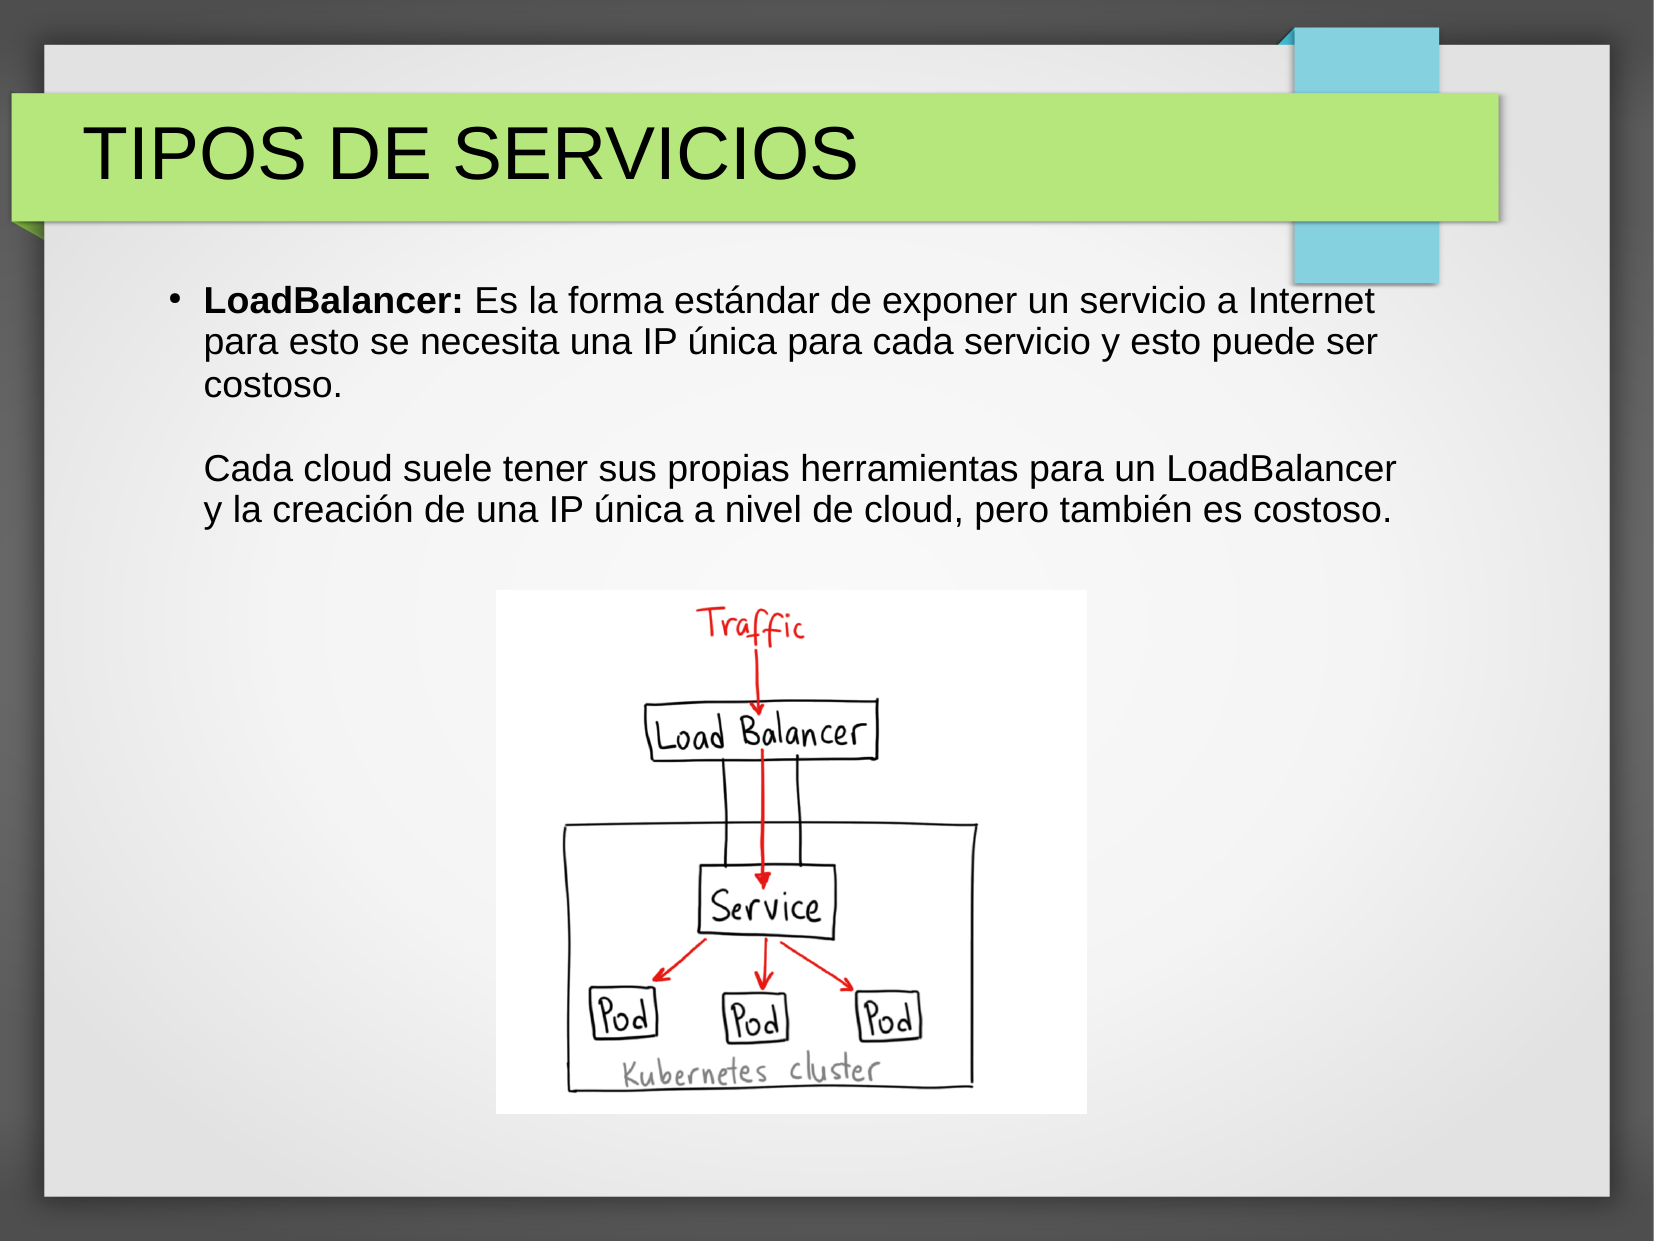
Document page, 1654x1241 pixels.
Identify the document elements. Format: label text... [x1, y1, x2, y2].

text_box LoadBalancer: Es la forma estándar de exponer un servicio a Internet para esto se necesita una IP única para cada servicio y esto puede ser costoso. Cada cloud suele tener sus propias herramientas para un LoadBalancer y la creación de una IP única a nivel de cloud, pero también es costoso. [153, 271, 1430, 539]
title TIPOS DE SERVICIOS [82, 94, 1264, 213]
picture [0, 0, 1654, 1241]
